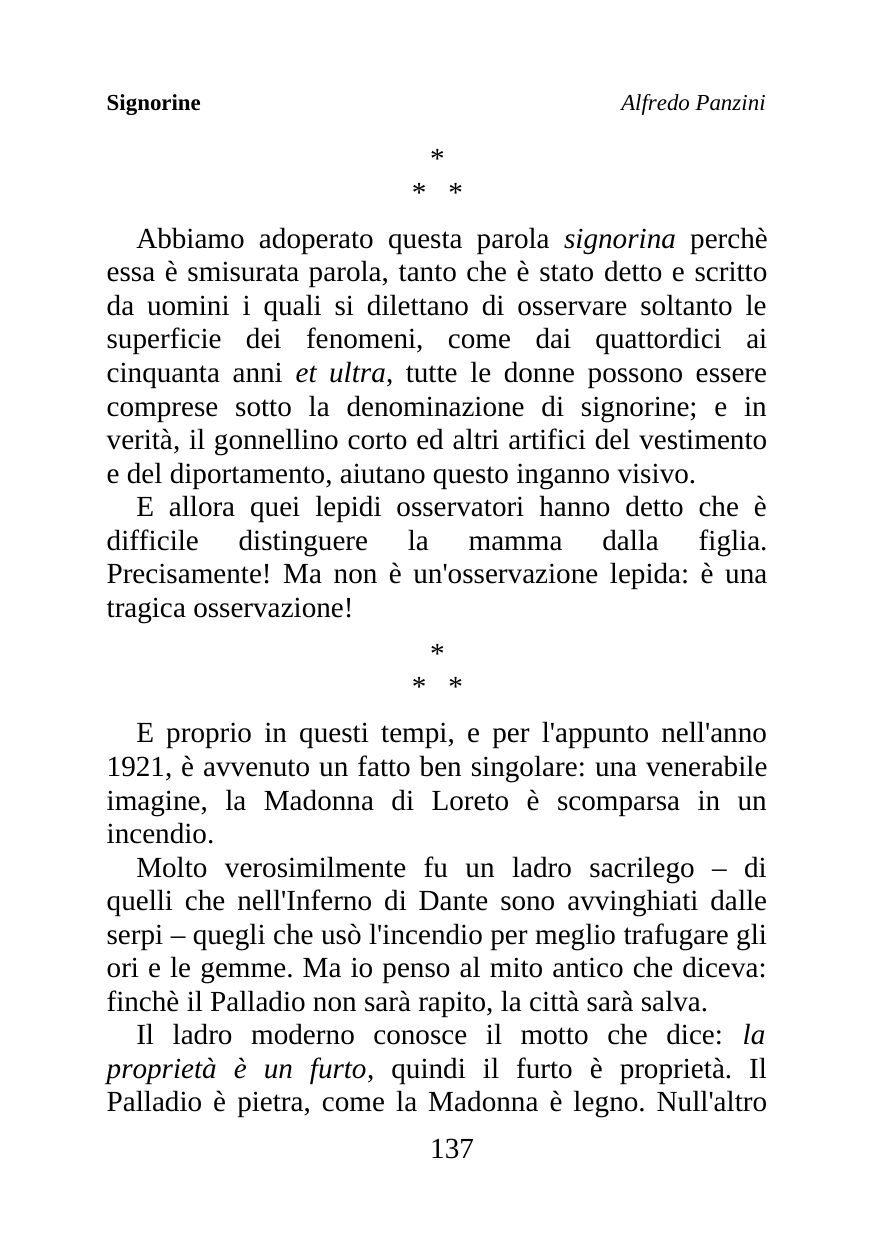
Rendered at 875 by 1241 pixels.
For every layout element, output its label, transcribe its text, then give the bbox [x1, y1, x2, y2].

text * * * [106, 141, 768, 208]
text E proprio in questi tempi, e per l'appunto nell'anno 1921, è avvenuto un fatto ben singolare: una venerabile imagine, la Madonna di Loreto è scomparsa in un incendio. [106, 716, 768, 850]
text Il ladro moderno conosce il motto che dice: la proprietà è un furto, quindi il furto è proprietà. Il Palladio è pietra, come la Madonna è legno. Null'altro [106, 1017, 768, 1118]
text E allora quei lepidi osservatori hanno detto che è difficile distinguere la mamma dalla figlia. Precisamente! Ma non è un'osservazione lepida: è una tragica osservazione! [106, 489, 768, 623]
text Abbiamo adoperato questa parola signorina perchè essa è smisurata parola, tanto che è stato detto e scritto da uomini i quali si dilettano di osservare soltanto le superficie dei fenomeni, come dai quattordici ai cinquanta anni et ultra, tutte le donne possono essere comprese sotto la denominazione di signorine; e in verità, il gonnellino corto ed altri artifici del vestimento e del diportamento, aiutano questo inganno visivo. [106, 221, 768, 489]
text * * * [106, 636, 768, 703]
text Molto verosimilmente fu un ladro sacrilego – di quelli che nell'Inferno di Dante sono avvinghiati dalle serpi – quegli che usò l'incendio per meglio trafugare gli ori e le gemme. Ma io penso al mito antico che diceva: finchè il Palladio non sarà rapito, la città sarà salva. [106, 850, 768, 1017]
